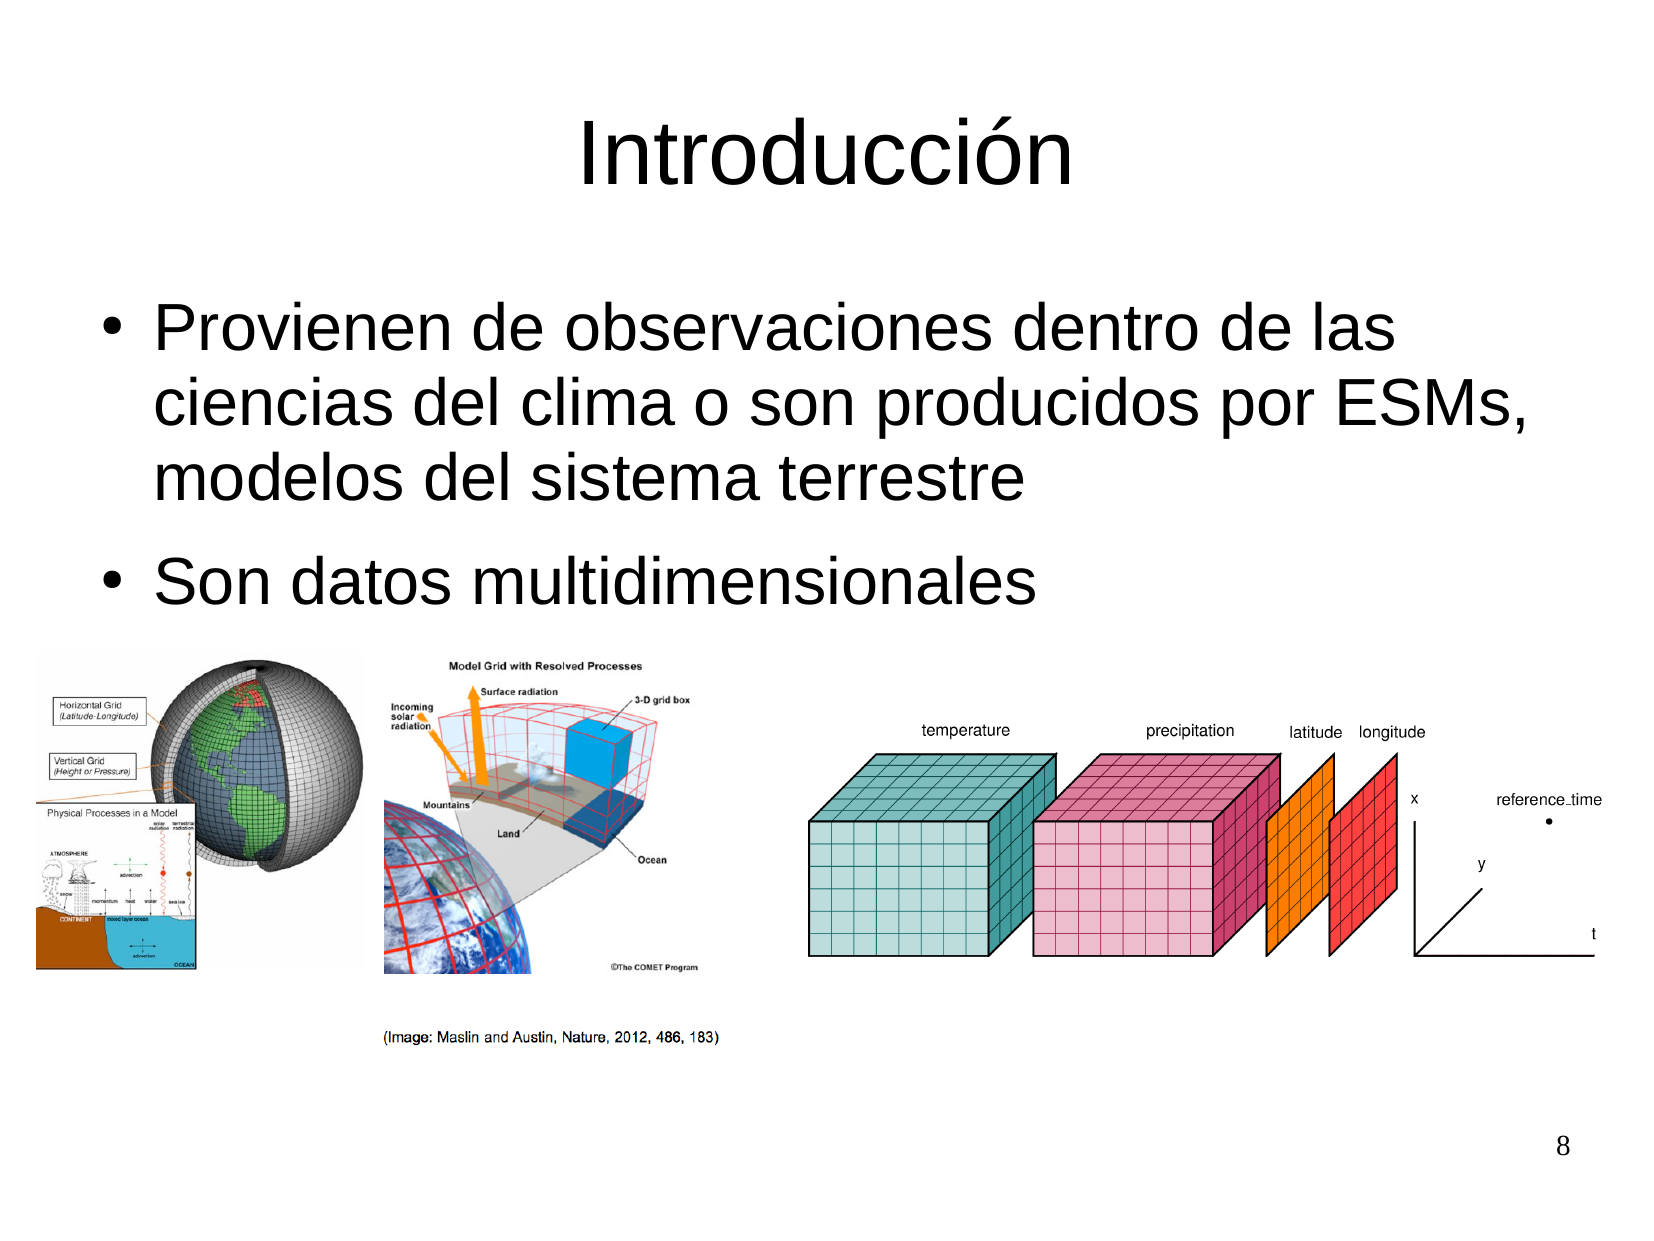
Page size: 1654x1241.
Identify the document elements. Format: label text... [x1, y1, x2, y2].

list Provienen de observaciones dentro de las ciencias del clima o son producidos por ESMs, modelos del sistema terrestre Son datos multidimensionales [82, 290, 1571, 1010]
picture [808, 719, 1607, 957]
picture [34, 625, 733, 1052]
title Introducción [82, 49, 1571, 257]
